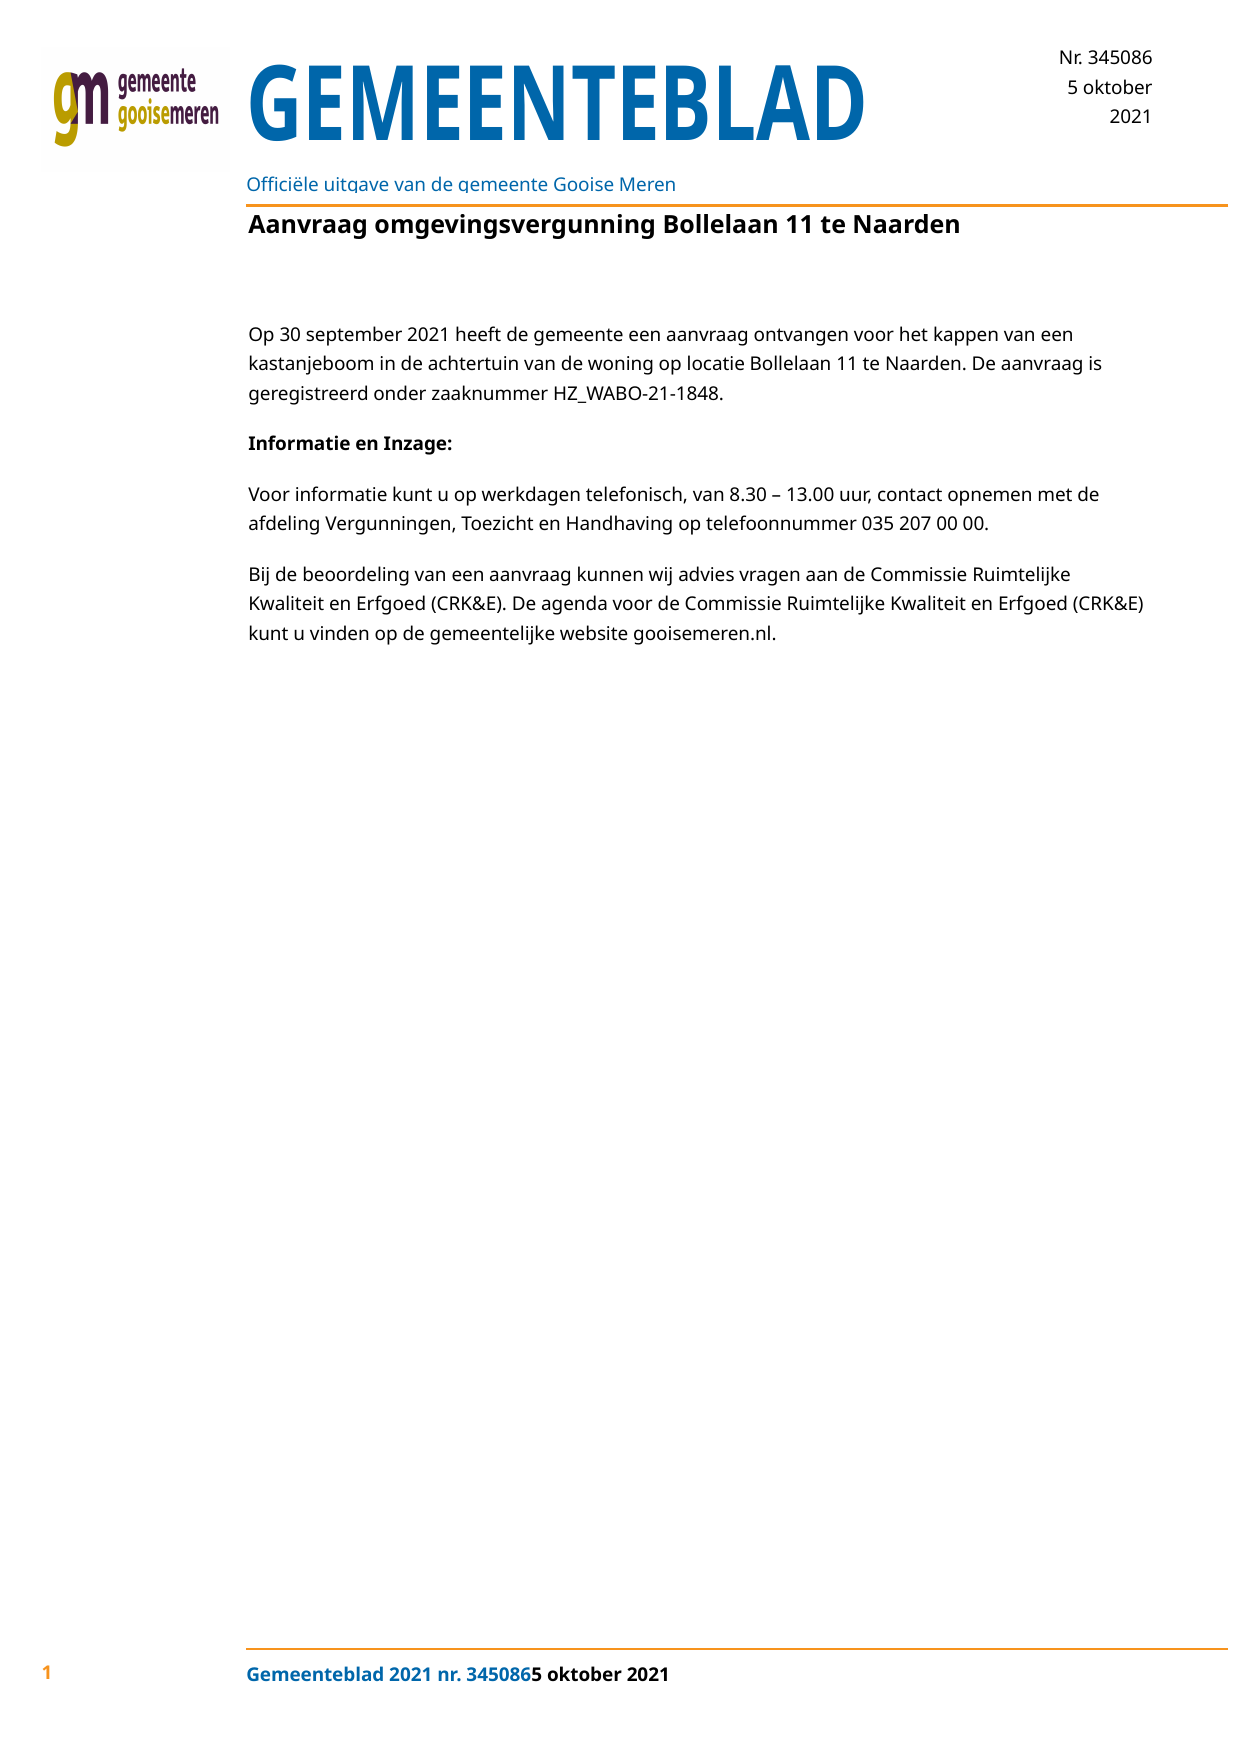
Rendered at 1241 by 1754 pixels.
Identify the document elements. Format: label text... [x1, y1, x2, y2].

text Voor informatie kunt u op werkdagen telefonisch, van 8.30 – 13.00 uur, contact opnemen met de afdeling Vergunningen, Toezicht en Handhaving op telefoonnummer 035 207 00 00. [248, 481, 1152, 536]
text Informatie en Inzage: [248, 430, 1152, 456]
text Op 30 september 2021 heeft de gemeente een aanvraag ontvangen voor het kappen van een kastanjeboom in de achtertuin van de woning op locatie Bollelaan 11 te Naarden. De aanvraag is geregistreerd onder zaaknummer HZ_WABO-21-1848. [248, 321, 1152, 406]
picture [41, 47, 231, 172]
text Bij de beoordeling van een aanvraag kunnen wij advies vragen aan de Commissie Ruimtelijke Kwaliteit en Erfgoed (CRK&E). De agenda voor de Commissie Ruimtelijke Kwaliteit en Erfgoed (CRK&E) kunt u vinden op de gemeentelijke website gooisemeren.nl. [248, 561, 1152, 646]
text Aanvraag omgevingsvergunning Bollelaan 11 te Naarden [248, 207, 1152, 241]
